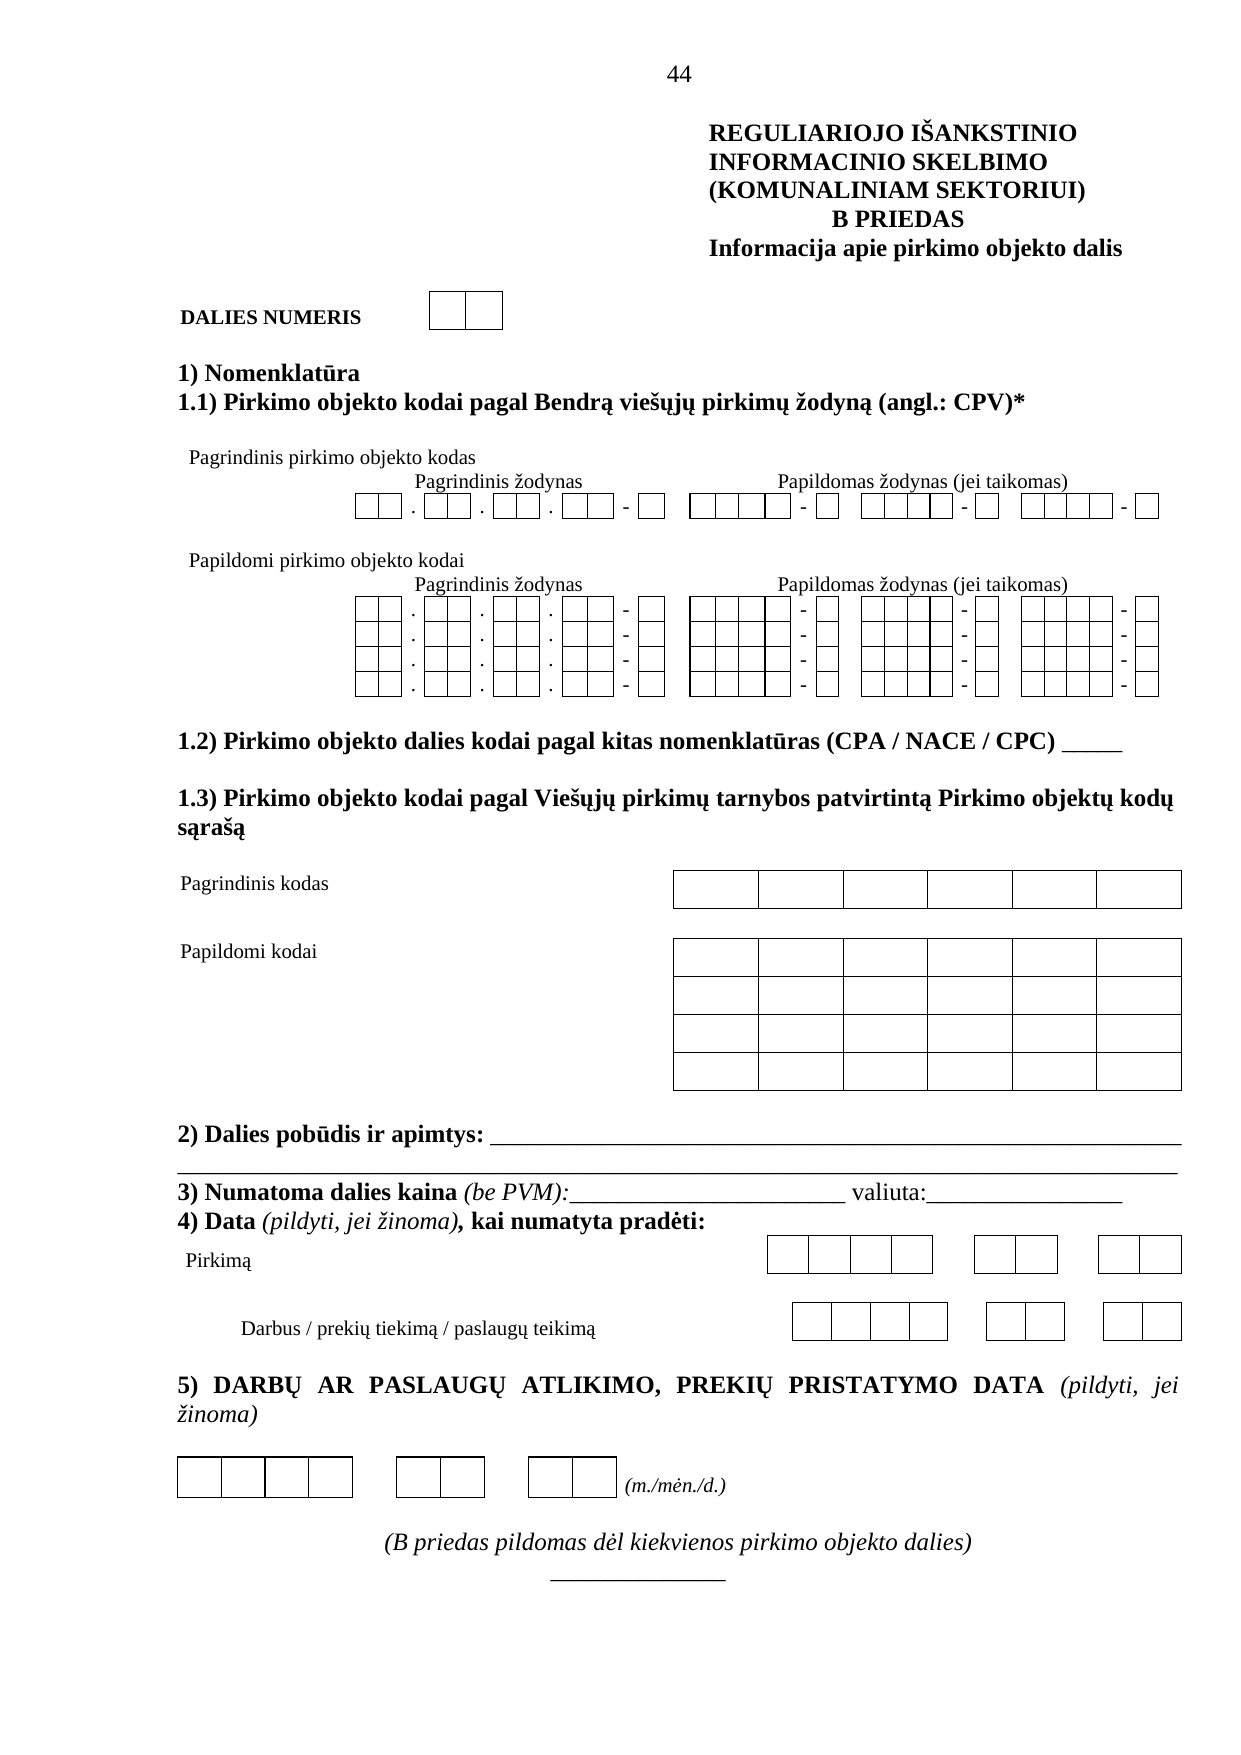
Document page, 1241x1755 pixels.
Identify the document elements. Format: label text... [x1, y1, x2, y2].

table_cell [665, 493, 689, 518]
table_cell [1136, 597, 1158, 621]
table_header [503, 291, 1181, 329]
table_cell [356, 597, 378, 621]
table_header [397, 1458, 440, 1497]
table_cell [999, 671, 1021, 696]
table_header [928, 939, 1012, 976]
text Informacija apie pirkimo objekto dalis [177, 233, 1181, 262]
table_cell [563, 647, 587, 671]
table_cell [448, 494, 470, 518]
table_cell [691, 622, 715, 646]
table_cell [691, 494, 715, 518]
table_cell [1013, 1015, 1096, 1052]
table_cell . [471, 646, 493, 671]
table_cell - [1113, 671, 1135, 696]
table_header [975, 1236, 1015, 1272]
table_cell [1136, 647, 1158, 671]
table_cell [184, 646, 333, 671]
table_cell [817, 672, 838, 696]
table_cell Pagrindinis žodynas [333, 469, 664, 493]
table_cell [563, 494, 587, 518]
table_cell [1067, 647, 1089, 671]
table_header [928, 871, 1012, 908]
table_cell . [471, 671, 493, 696]
text 1.1) Pirkimo objekto kodai pagal Bendrą viešųjų pirkimų žodyną (angl.: CPV)* [177, 387, 1181, 416]
table_cell [1022, 622, 1044, 646]
table_cell [1067, 494, 1089, 518]
table_cell [356, 647, 378, 671]
table_cell [448, 647, 470, 671]
text 4) Data (pildyti, jei žinoma), kai numatyta pradėti: [177, 1206, 1181, 1234]
table_cell [333, 596, 355, 621]
table_cell [1097, 977, 1181, 1014]
table_cell [931, 494, 952, 518]
table_header [759, 871, 843, 908]
table_header [768, 1236, 808, 1272]
table_cell [425, 672, 447, 696]
text 1.2) Pirkimo objekto dalies kodai pagal kitas nomenklatūras (CPA / NACE / CPC) [177, 726, 1181, 755]
text INFORMACINio SKELBIMo [177, 147, 1181, 176]
table_header [178, 1458, 221, 1497]
table_cell [517, 647, 539, 671]
table_header [715, 548, 743, 572]
table_cell [928, 1015, 1012, 1052]
table_cell [517, 494, 539, 518]
table_cell [691, 597, 715, 621]
table_cell [1159, 671, 1181, 696]
table_cell [817, 647, 838, 671]
table_header [844, 871, 927, 908]
table_header [744, 445, 771, 469]
table_header DALIES Numeris [177, 291, 429, 329]
table_cell [691, 647, 715, 671]
table_header [664, 548, 690, 572]
table_cell [674, 1053, 758, 1090]
table_cell [976, 672, 998, 696]
table_cell [885, 494, 907, 518]
table_cell [639, 647, 664, 671]
table_header [1016, 1236, 1057, 1272]
table_cell . [402, 621, 424, 646]
table_cell [999, 621, 1021, 646]
table_header [1163, 445, 1181, 469]
table_cell [766, 647, 790, 671]
table_cell [885, 647, 907, 671]
table_cell [739, 672, 764, 696]
table_cell [639, 672, 664, 696]
text 2) Dalies pobūdis ir apimtys: [177, 1119, 1181, 1148]
table_cell [494, 672, 516, 696]
table_cell [184, 572, 333, 596]
table_cell . [540, 671, 562, 696]
table_cell [716, 622, 738, 646]
table_cell [716, 494, 738, 518]
table_cell - [1113, 646, 1135, 671]
table_header [690, 548, 715, 572]
table_header [948, 1302, 986, 1340]
table_header Papildomi pirkimo objekto kodai [177, 548, 588, 572]
table_cell [177, 493, 184, 518]
table_cell [588, 647, 613, 671]
text ________________________________________________________________________________ [177, 1148, 1181, 1177]
table_cell [766, 672, 790, 696]
table_header [177, 1302, 238, 1340]
table_cell . [471, 596, 493, 621]
table_cell - [791, 646, 816, 671]
table_cell [1045, 622, 1066, 646]
table_cell [1045, 494, 1066, 518]
table_header [466, 292, 502, 329]
table_cell [862, 622, 884, 646]
table_cell [1045, 597, 1066, 621]
table_cell [184, 469, 333, 493]
table_header [1058, 1235, 1098, 1272]
table_cell [665, 646, 689, 671]
table_cell [759, 977, 843, 1014]
table_header [910, 1303, 947, 1340]
table_cell [425, 597, 447, 621]
table_cell [1159, 493, 1181, 518]
table_cell [665, 671, 689, 696]
table_cell [1136, 672, 1158, 696]
table_cell [1022, 597, 1044, 621]
text (B priedas pildomas dėl kiekvienos pirkimo objekto dalies) [177, 1527, 1181, 1556]
table_cell [177, 572, 184, 596]
table_cell [1090, 622, 1112, 646]
table_cell [739, 597, 764, 621]
table_cell - [953, 493, 975, 518]
table_cell [1097, 1053, 1181, 1090]
table_cell [844, 1015, 927, 1052]
table_cell - [614, 493, 638, 518]
text 1.3) Pirkimo objekto kodai pagal Viešųjų pirkimų tarnybos patvirtintą Pirkimo objektų kodų sąrašą [177, 783, 1181, 841]
table_cell [356, 494, 378, 518]
table_cell [999, 646, 1021, 671]
table_cell [931, 647, 952, 671]
table_cell [674, 977, 758, 1014]
text 3) Numatoma dalies kaina (be PVM): valiuta: [177, 1177, 1181, 1206]
table_cell [177, 621, 184, 646]
table_cell [1022, 647, 1044, 671]
table_cell [928, 1053, 1012, 1090]
table_cell . [540, 621, 562, 646]
table_cell - [953, 671, 975, 696]
table_cell [639, 597, 664, 621]
table_cell - [791, 621, 816, 646]
table_header [799, 548, 1163, 572]
table_cell [517, 672, 539, 696]
table_cell [563, 672, 587, 696]
table_cell [817, 622, 838, 646]
table_cell [716, 597, 738, 621]
table_cell [665, 596, 689, 621]
table_cell [333, 671, 355, 696]
table_cell . [540, 493, 562, 518]
table_cell Papildomas žodynas (jei taikomas) [664, 469, 1181, 493]
table_cell [517, 622, 539, 646]
table_cell [333, 621, 355, 646]
table_cell [759, 1053, 843, 1090]
table_header [588, 548, 613, 572]
table_cell [184, 596, 333, 621]
table_cell [1159, 596, 1181, 621]
table_cell Pagrindinis žodynas [333, 572, 664, 596]
table_cell [494, 494, 516, 518]
table_cell [333, 493, 355, 518]
table_header [674, 939, 758, 976]
table_cell [1067, 622, 1089, 646]
table_header [933, 1235, 974, 1272]
table_cell [839, 493, 861, 518]
table_header [1163, 548, 1181, 572]
table_cell [928, 977, 1012, 1014]
table_cell [885, 622, 907, 646]
table_cell [177, 596, 184, 621]
table_cell [839, 646, 861, 671]
table_cell [1159, 646, 1181, 671]
table_cell [1097, 1015, 1181, 1052]
table_header [771, 445, 799, 469]
table_cell [862, 494, 884, 518]
table_cell [691, 672, 715, 696]
table_header [1097, 871, 1181, 908]
table_header [573, 1458, 616, 1497]
table_cell [844, 1053, 927, 1090]
table_cell [379, 597, 401, 621]
table_header [793, 1303, 831, 1340]
table_header [1013, 939, 1096, 976]
table_cell [931, 622, 952, 646]
table_header [1065, 1302, 1103, 1340]
table_cell [563, 622, 587, 646]
table_header [430, 292, 465, 329]
table_cell [908, 647, 929, 671]
table_cell [817, 597, 838, 621]
text B PRIEDAS [177, 204, 1181, 233]
table_cell [1045, 672, 1066, 696]
table_header [851, 1236, 891, 1272]
table_cell [976, 494, 998, 518]
table_cell [1090, 494, 1112, 518]
table_header [892, 1236, 932, 1272]
table_cell [494, 647, 516, 671]
table_cell - [1113, 621, 1135, 646]
table_header [674, 871, 758, 908]
table_cell - [614, 621, 638, 646]
table_header [987, 1303, 1025, 1340]
table_cell [177, 1014, 673, 1052]
table_cell [716, 647, 738, 671]
table_header [1097, 939, 1181, 976]
table_header [759, 939, 843, 976]
table_header [485, 1456, 528, 1497]
table_header [832, 1303, 870, 1340]
table_cell [184, 621, 333, 646]
table_cell [177, 469, 184, 493]
table_cell [766, 622, 790, 646]
table_header Pirkimą [177, 1235, 767, 1272]
table_cell . [402, 671, 424, 696]
table_cell [739, 647, 764, 671]
table_cell [588, 597, 613, 621]
table_cell [177, 976, 673, 1014]
table_cell [448, 597, 470, 621]
table_cell [839, 621, 861, 646]
table_cell - [953, 646, 975, 671]
table_cell [716, 672, 738, 696]
table_cell [588, 494, 613, 518]
table_header [1013, 871, 1096, 908]
table_header [871, 1303, 909, 1340]
text 1) Nomenklatūra [177, 358, 1181, 387]
table_cell [1022, 672, 1044, 696]
table_cell [976, 647, 998, 671]
table_cell [639, 622, 664, 646]
table_cell [1022, 494, 1044, 518]
table_header [690, 445, 715, 469]
table_header Pagrindinis pirkimo objekto kodas [177, 445, 588, 469]
table_cell [588, 672, 613, 696]
table_cell [844, 977, 927, 1014]
table_header [809, 1236, 850, 1272]
table_header Papildomi kodai [177, 938, 673, 976]
table_cell [908, 622, 929, 646]
table_cell - [614, 596, 638, 621]
table_header [1104, 1303, 1142, 1340]
table_cell [448, 672, 470, 696]
table_cell [379, 672, 401, 696]
table_cell [494, 622, 516, 646]
table_cell [379, 622, 401, 646]
table_cell - [791, 493, 816, 518]
table_cell [674, 1015, 758, 1052]
table_cell [908, 597, 929, 621]
table_cell [1136, 622, 1158, 646]
table_cell [999, 596, 1021, 621]
table_header [266, 1458, 308, 1497]
table_cell [665, 621, 689, 646]
text 5) DARBŲ AR PASLAUGŲ ATLIKIMO, PREKIŲ PRISTATYMO DATA (pildyti, jei žinoma) [177, 1370, 1181, 1428]
table_cell [563, 597, 587, 621]
table_header [588, 445, 613, 469]
table_cell [1013, 1053, 1096, 1090]
table_header [353, 1456, 396, 1497]
table_cell [517, 597, 539, 621]
table_cell [639, 494, 664, 518]
table_header [222, 1458, 264, 1497]
table_cell [184, 671, 333, 696]
table_cell Papildomas žodynas (jei taikomas) [664, 572, 1181, 596]
table_cell [356, 672, 378, 696]
table_header [639, 445, 664, 469]
table_cell [999, 493, 1021, 518]
table_cell [177, 671, 184, 696]
table_cell [739, 494, 764, 518]
table_header [744, 548, 771, 572]
table_cell [839, 596, 861, 621]
table_header [309, 1458, 352, 1497]
table_cell [494, 597, 516, 621]
table_cell [759, 1015, 843, 1052]
table_cell - [791, 671, 816, 696]
table_cell [379, 494, 401, 518]
table_cell [839, 671, 861, 696]
table_cell [862, 597, 884, 621]
table_cell [885, 597, 907, 621]
table_cell [425, 647, 447, 671]
table_cell - [1113, 596, 1135, 621]
table_cell [1136, 494, 1158, 518]
table_cell [1013, 977, 1096, 1014]
table_cell . [402, 646, 424, 671]
table_cell - [953, 621, 975, 646]
table_header Pagrindinis kodas [177, 870, 673, 908]
table_header [1140, 1236, 1181, 1272]
table_header [844, 939, 927, 976]
table_cell [1067, 597, 1089, 621]
table_cell [356, 622, 378, 646]
table_cell [908, 494, 929, 518]
text (KOMUNALINIam SEKTORIUi) [177, 176, 1181, 204]
table_cell [1045, 647, 1066, 671]
table_cell [862, 672, 884, 696]
table_cell - [791, 596, 816, 621]
table_cell [1090, 672, 1112, 696]
table_cell [1067, 672, 1089, 696]
table_header [799, 445, 1163, 469]
table_cell . [402, 493, 424, 518]
table_header [715, 445, 743, 469]
table_cell [333, 646, 355, 671]
table_header [613, 445, 639, 469]
table_header [664, 445, 690, 469]
table_cell [425, 494, 447, 518]
table_cell [862, 647, 884, 671]
table_cell [1159, 621, 1181, 646]
table_cell . [402, 596, 424, 621]
table_cell [908, 672, 929, 696]
table_cell - [614, 646, 638, 671]
table_cell [817, 494, 838, 518]
table_cell - [614, 671, 638, 696]
table_header [1026, 1303, 1064, 1340]
table_cell [739, 622, 764, 646]
table_cell . [540, 646, 562, 671]
table_cell [766, 597, 790, 621]
table_cell [177, 1052, 673, 1090]
table_cell [588, 622, 613, 646]
text ______________ [177, 1556, 1098, 1584]
table_cell [425, 622, 447, 646]
table_header [1143, 1303, 1181, 1340]
table_cell [976, 597, 998, 621]
table_cell [177, 646, 184, 671]
table_header [771, 548, 799, 572]
table_header [613, 548, 639, 572]
table_cell [1090, 597, 1112, 621]
table_cell [448, 622, 470, 646]
table_cell . [471, 493, 493, 518]
table_cell [931, 672, 952, 696]
table_cell - [1113, 493, 1135, 518]
table_header [441, 1458, 484, 1497]
table_cell - [953, 596, 975, 621]
table_cell [976, 622, 998, 646]
table_cell [931, 597, 952, 621]
table_cell [885, 672, 907, 696]
table_cell [184, 493, 333, 518]
table_cell [766, 494, 790, 518]
table_header [639, 548, 664, 572]
table_header [1099, 1236, 1139, 1272]
table_cell . [540, 596, 562, 621]
table_cell [1090, 647, 1112, 671]
text REGULIARiojo IŠANKSTINIo [177, 118, 1181, 147]
table_cell [379, 647, 401, 671]
table_cell . [471, 621, 493, 646]
table_header [529, 1458, 572, 1497]
table_header (m./mėn./d.) [617, 1456, 1181, 1497]
table_header Darbus / prekių tiekimą / paslaugų teikimą [238, 1302, 792, 1340]
